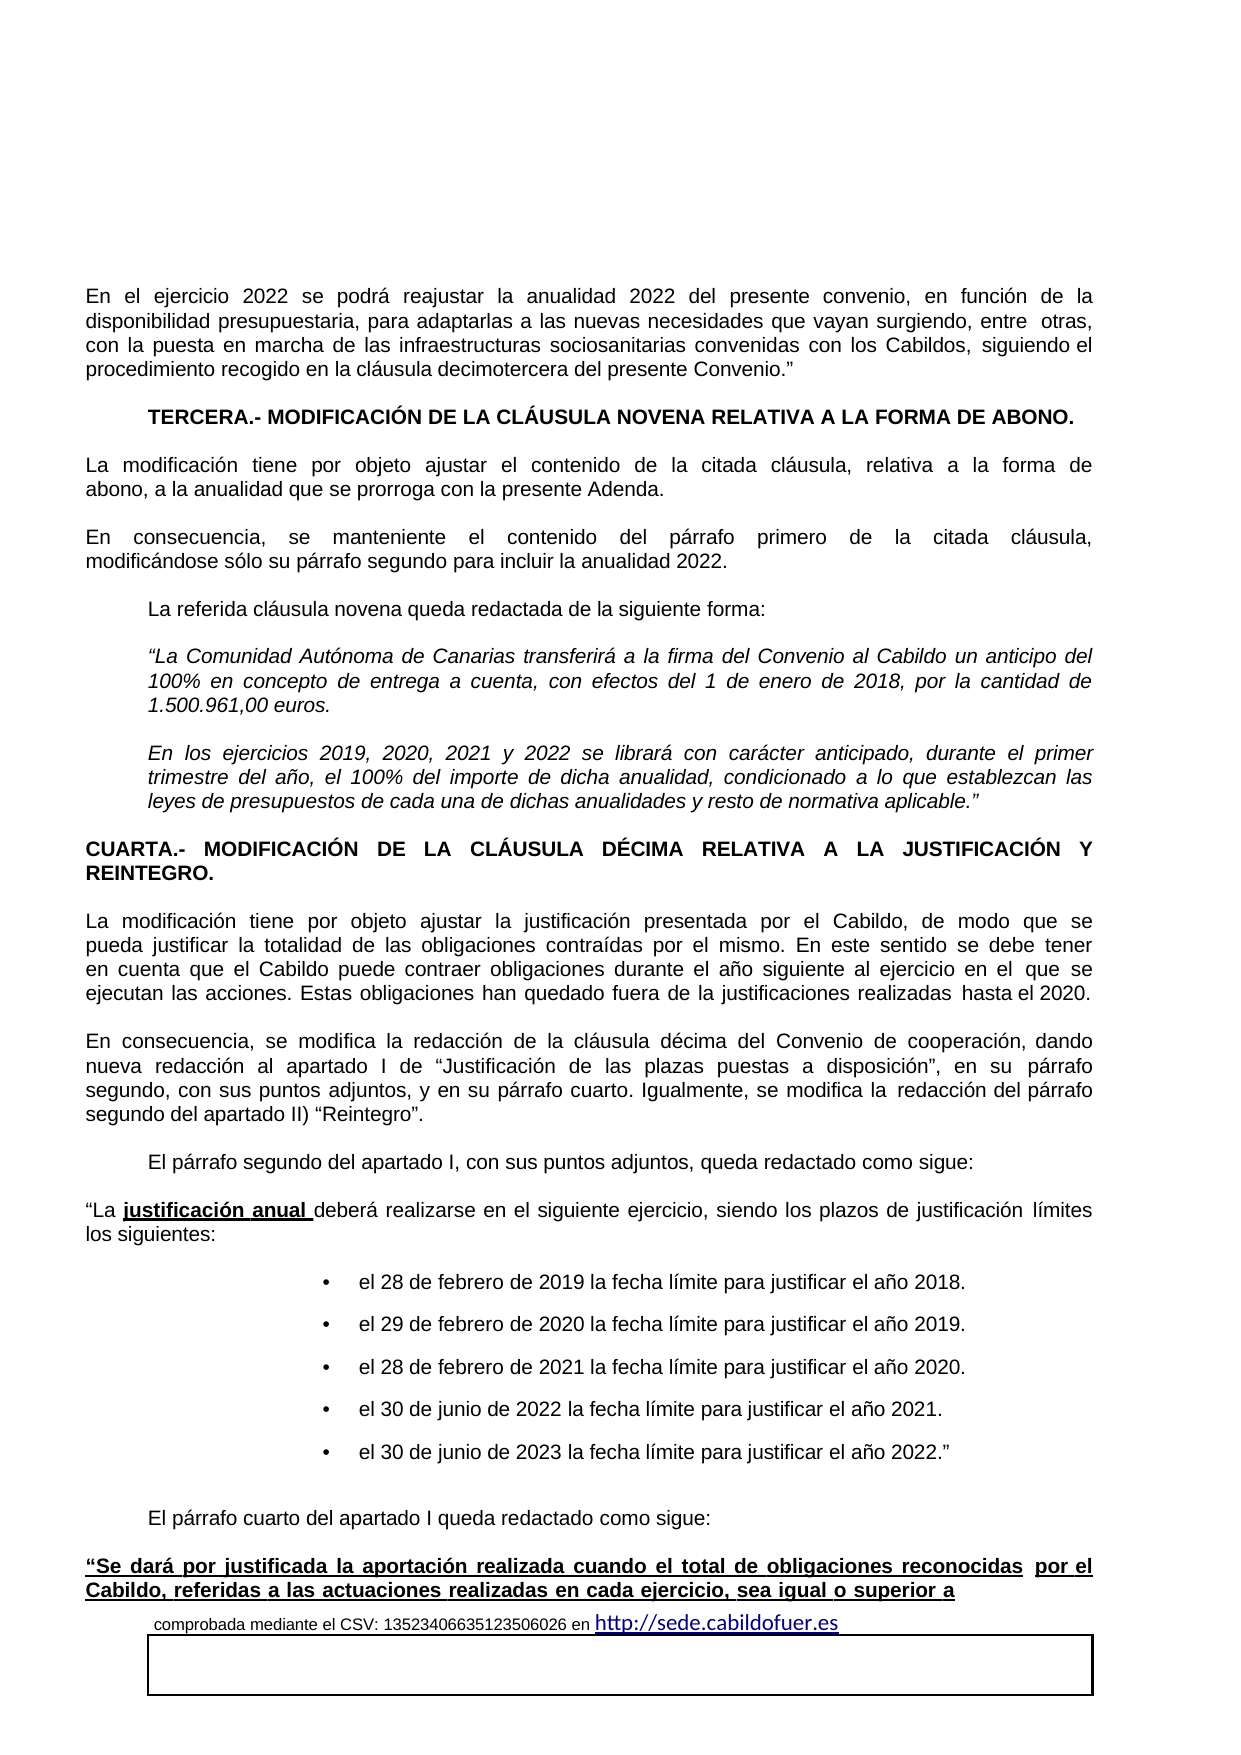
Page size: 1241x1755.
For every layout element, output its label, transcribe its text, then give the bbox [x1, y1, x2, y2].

list el 28 de febrero de 2019 la fecha límite para justificar el año 2018. [322, 1269, 1107, 1293]
text El párrafo segundo del apartado I, con sus puntos adjuntos, queda redactado como sigue: [148, 1150, 1107, 1174]
list el 29 de febrero de 2020 la fecha límite para justificar el año 2019. [322, 1312, 1107, 1336]
text En consecuencia, se modifica la redacción de la cláusula décima del Convenio de cooperación, dando nueva redacción al apartado I de “Justificación de las plazas puestas a disposición”, en su párrafo segundo, con sus puntos adjuntos, y en su párrafo cuarto. Igualmente, se modifica la redacción del párrafo segundo del apartado II) “Reintegro”. [85, 1029, 1093, 1126]
text “La Comunidad Autónoma de Canarias transferirá a la firma del Convenio al Cabildo un anticipo del 100% en concepto de entrega a cuenta, con efectos del 1 de enero de 2018, por la cantidad de 1.500.961,00 euros. [148, 644, 1093, 717]
list el 30 de junio de 2022 la fecha límite para justificar el año 2021. [322, 1397, 1107, 1421]
text La modificación tiene por objeto ajustar el contenido de la citada cláusula, relativa a la forma de abono, a la anualidad que se prorroga con la presente Adenda. [85, 452, 1093, 501]
list el 28 de febrero de 2021 la fecha límite para justificar el año 2020. [322, 1354, 1107, 1378]
subtitle TERCERA.- MODIFICACIÓN DE LA CLÁUSULA NOVENA RELATIVA A LA FORMA DE ABONO. [148, 404, 1107, 428]
text La modificación tiene por objeto ajustar la justificación presentada por el Cabildo, de modo que se pueda justificar la totalidad de las obligaciones contraídas por el mismo. En este sentido se debe tener en cuenta que el Cabildo puede contraer obligaciones durante el año siguiente al ejercicio en el que se ejecutan las acciones. Estas obligaciones han quedado fuera de la justificaciones realizadas hasta el 2020. [85, 909, 1093, 1005]
text “La justificación anual deberá realizarse en el siguiente ejercicio, siendo los plazos de justificación límites los siguientes: [85, 1197, 1093, 1246]
text La referida cláusula novena queda redactada de la siguiente forma: [148, 596, 1107, 620]
list el 30 de junio de 2023 la fecha límite para justificar el año 2022.” [322, 1439, 1107, 1463]
text En los ejercicios 2019, 2020, 2021 y 2022 se librará con carácter anticipado, durante el primer trimestre del año, el 100% del importe de dicha anualidad, condicionado a lo que establezcan las leyes de presupuestos de cada una de dichas anualidades y resto de normativa aplicable.” [148, 741, 1093, 813]
text En el ejercicio 2022 se podrá reajustar la anualidad 2022 del presente convenio, en función de la disponibilidad presupuestaria, para adaptarlas a las nuevas necesidades que vayan surgiendo, entre otras, con la puesta en marcha de las infraestructuras sociosanitarias convenidas con los Cabildos, siguiendo el procedimiento recogido en la cláusula decimotercera del presente Convenio.” [85, 284, 1093, 381]
text En consecuencia, se manteniente el contenido del párrafo primero de la citada cláusula, modificándose sólo su párrafo segundo para incluir la anualidad 2022. [85, 524, 1093, 573]
subtitle CUARTA.- MODIFICACIÓN DE LA CLÁUSULA DÉCIMA RELATIVA A LA JUSTIFICACIÓN Y REINTEGRO. [85, 837, 1093, 885]
text El párrafo cuarto del apartado I queda redactado como sigue: [148, 1506, 1107, 1530]
subtitle “Se dará por justificada la aportación realizada cuando el total de obligaciones reconocidas por el Cabildo, referidas a las actuaciones realizadas en cada ejercicio, sea igual o superior a [85, 1554, 1093, 1602]
